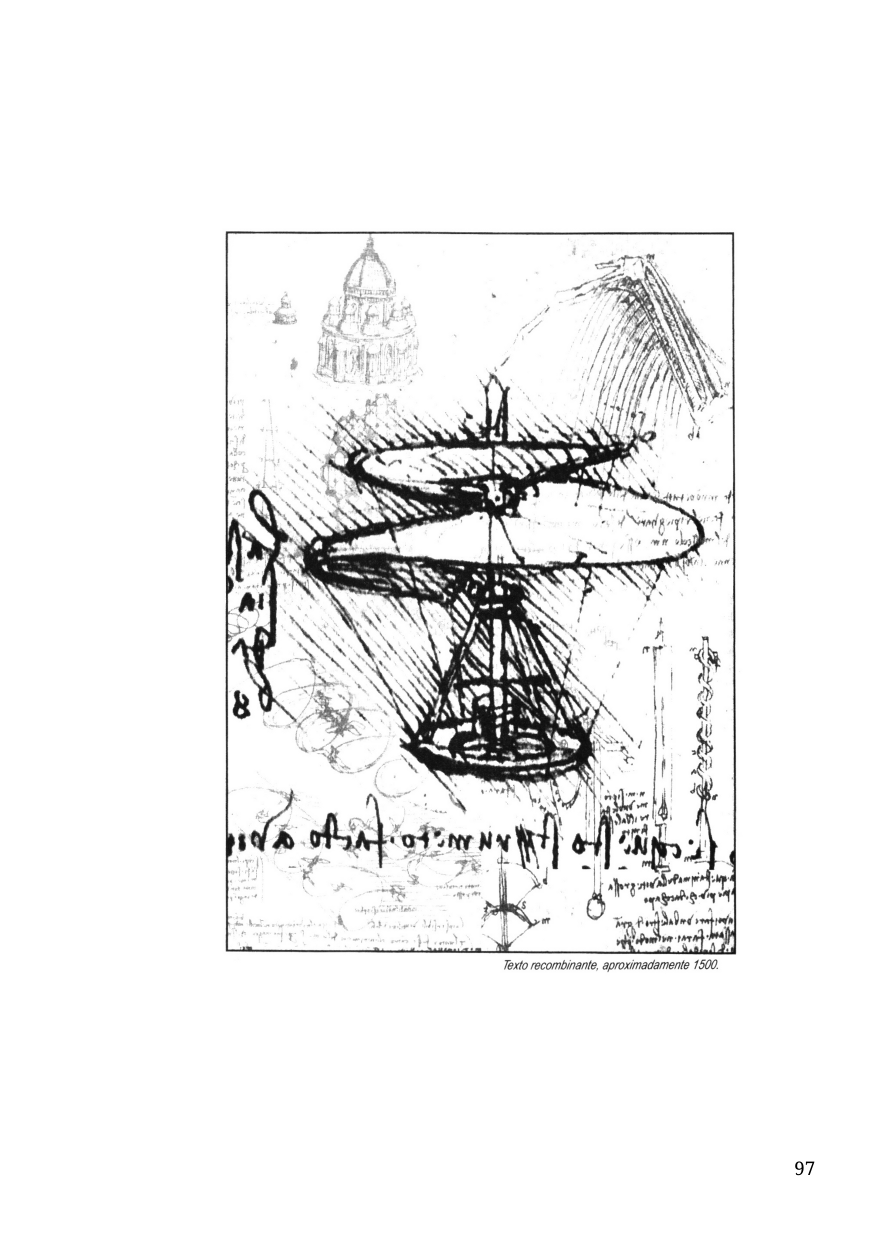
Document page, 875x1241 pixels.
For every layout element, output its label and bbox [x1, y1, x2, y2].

picture [215, 216, 747, 981]
